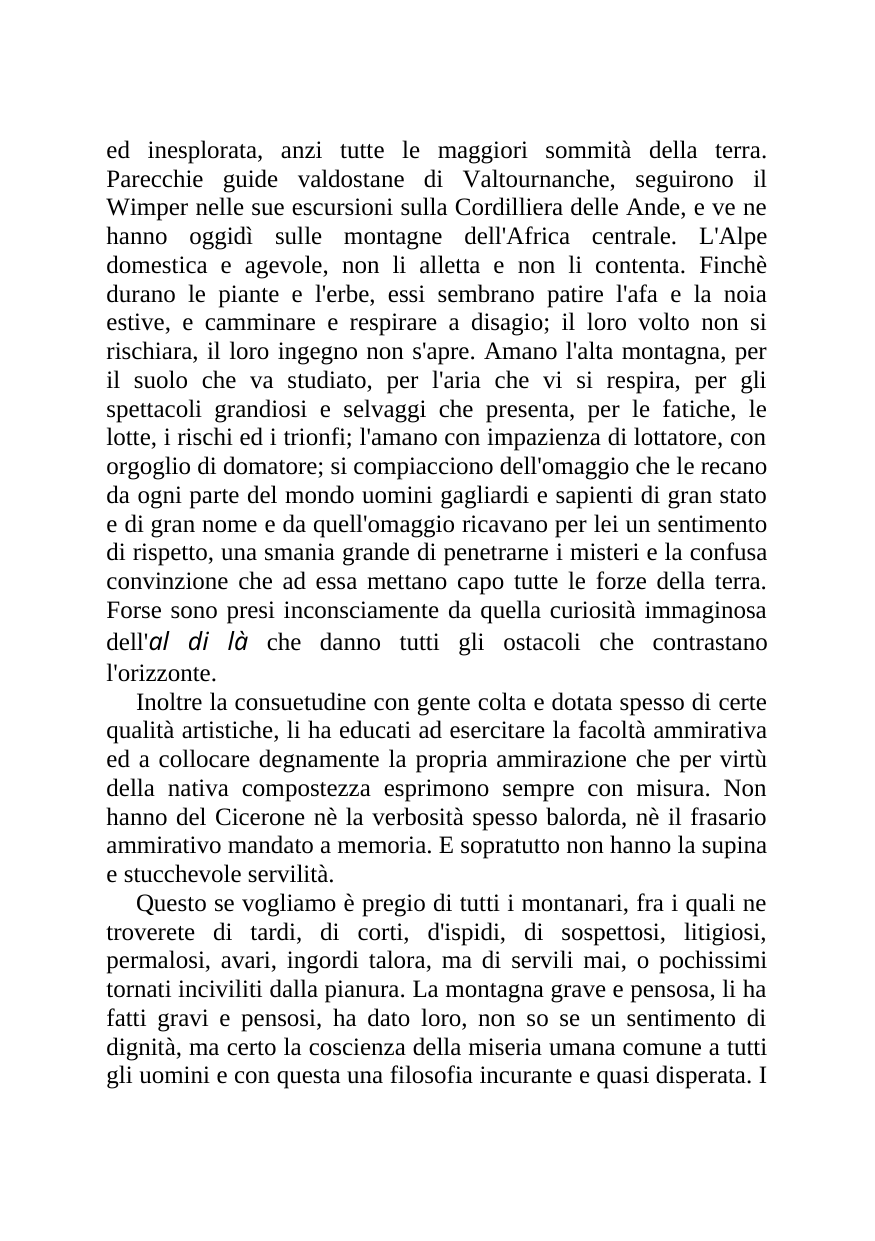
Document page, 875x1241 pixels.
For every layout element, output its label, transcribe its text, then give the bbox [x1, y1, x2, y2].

text Questo se vogliamo è pregio di tutti i montanari, fra i quali ne troverete di tardi, di corti, d'ispidi, di sospettosi, litigiosi, permalosi, avari, ingordi talora, ma di servili mai, o pochissimi tornati inciviliti dalla pianura. La montagna grave e pensosa, li ha fatti gravi e pensosi, ha dato loro, non so se un sentimento di dignità, ma certo la coscienza della miseria umana comune a tutti gli uomini e con questa una filosofia incurante e quasi disperata. I [106, 888, 768, 1089]
text Inoltre la consuetudine con gente colta e dotata spesso di certe qualità artistiche, li ha educati ad esercitare la facoltà ammirativa ed a collocare degnamente la propria ammirazione che per virtù della nativa compostezza esprimono sempre con misura. Non hanno del Cicerone nè la verbosità spesso balorda, nè il frasario ammirativo mandato a memoria. E sopratutto non hanno la supina e stucchevole servilità. [106, 687, 768, 888]
text ed inesplorata, anzi tutte le maggiori sommità della terra. Parecchie guide valdostane di Valtournanche, seguirono il Wimper nelle sue escursioni sulla Cordilliera delle Ande, e ve ne hanno oggidì sulle montagne dell'Africa centrale. L'Alpe domestica e agevole, non li alletta e non li contenta. Finchè durano le piante e l'erbe, essi sembrano patire l'afa e la noia estive, e camminare e respirare a disagio; il loro volto non si rischiara, il loro ingegno non s'apre. Amano l'alta montagna, per il suolo che va studiato, per l'aria che vi si respira, per gli spettacoli grandiosi e selvaggi che presenta, per le fatiche, le lotte, i rischi ed i trionfi; l'amano con impazienza di lottatore, con orgoglio di domatore; si compiacciono dell'omaggio che le recano da ogni parte del mondo uomini gagliardi e sapienti di gran stato e di gran nome e da quell'omaggio ricavano per lei un sentimento di rispetto, una smania grande di penetrarne i misteri e la confusa convinzione che ad essa mettano capo tutte le forze della terra. Forse sono presi inconsciamente da quella curiosità immaginosa dell'al di là che danno tutti gli ostacoli che contrastano l'orizzonte. [106, 135, 768, 687]
